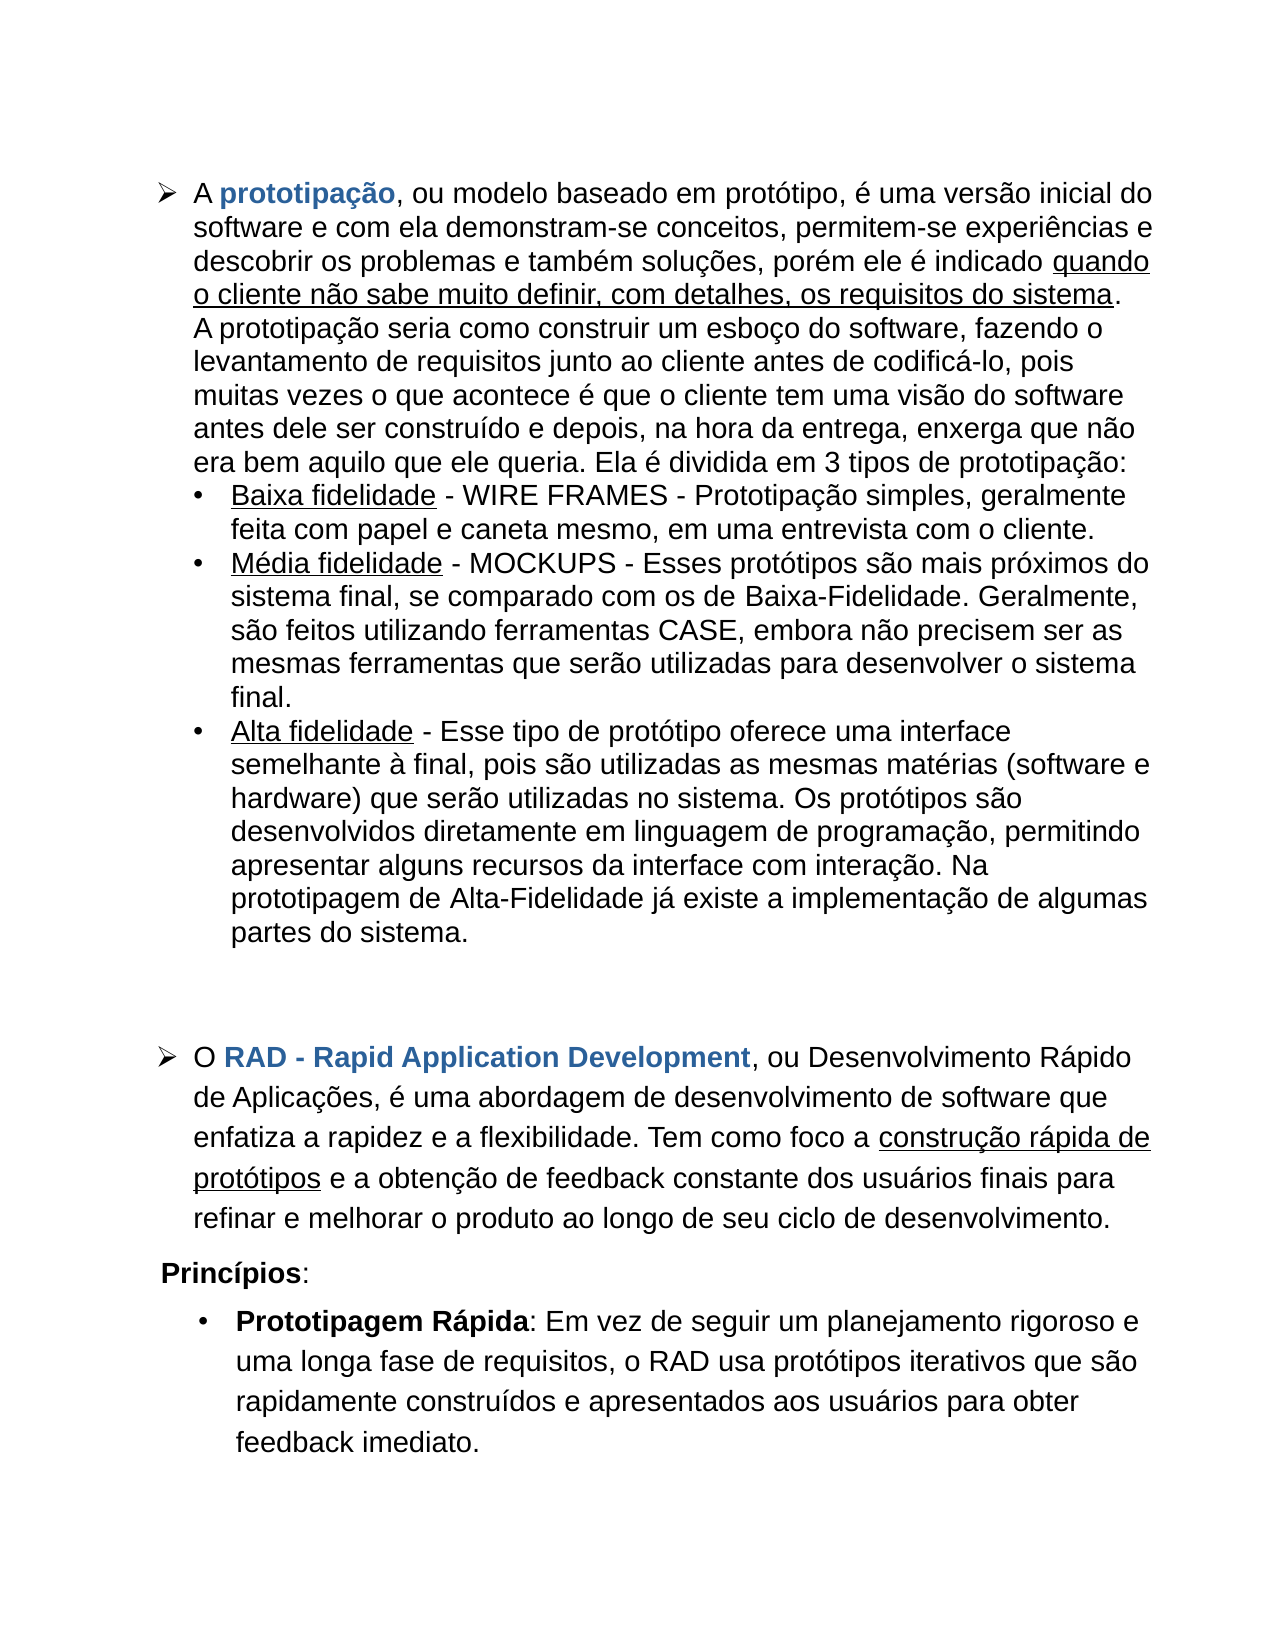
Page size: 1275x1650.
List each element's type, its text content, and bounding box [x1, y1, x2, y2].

list Média fidelidade - MOCKUPS - Esses protótipos são mais próximos do sistema final, se comparado com os de Baixa-Fidelidade. Geralmente, são feitos utilizando ferramentas CASE, embora não precisem ser as mesmas ferramentas que serão utilizadas para desenvolver o sistema final. [193, 546, 1157, 714]
list A prototipação, ou modelo baseado em protótipo, é uma versão inicial do software e com ela demonstram-se conceitos, permitem-se experiências e descobrir os problemas e também soluções, porém ele é indicado quando o cliente não sabe muito definir, com detalhes, os requisitos do sistema. A prototipação seria como construir um esboço do software, fazendo o levantamento de requisitos junto ao cliente antes de codificá-lo, pois muitas vezes o que acontece é que o cliente tem uma visão do software antes dele ser construído e depois, na hora da entrega, enxerga que não era bem aquilo que ele queria. Ela é dividida em 3 tipos de prototipação: [156, 176, 1157, 478]
list Baixa fidelidade - WIRE FRAMES - Prototipação simples, geralmente feita com papel e caneta mesmo, em uma entrevista com o cliente. [193, 478, 1157, 546]
list Alta fidelidade - Esse tipo de protótipo oferece uma interface semelhante à final, pois são utilizadas as mesmas matérias (software e hardware) que serão utilizadas no sistema. Os protótipos são desenvolvidos diretamente em linguagem de programação, permitindo apresentar alguns recursos da interface com interação. Na prototipagem de Alta-Fidelidade já existe a implementação de algumas partes do sistema. [193, 714, 1157, 949]
list O RAD - Rapid Application Development, ou Desenvolvimento Rápido de Aplicações, é uma abordagem de desenvolvimento de software que enfatiza a rapidez e a flexibilidade. Tem como foco a construção rápida de protótipos e a obtenção de feedback constante dos usuários finais para refinar e melhorar o produto ao longo de seu ciclo de desenvolvimento. [156, 1040, 1157, 1234]
text Princípios: [161, 1256, 1157, 1289]
list Prototipagem Rápida: Em vez de seguir um planejamento rigoroso e uma longa fase de requisitos, o RAD usa protótipos iterativos que são rapidamente construídos e apresentados aos usuários para obter feedback imediato. [198, 1304, 1157, 1458]
